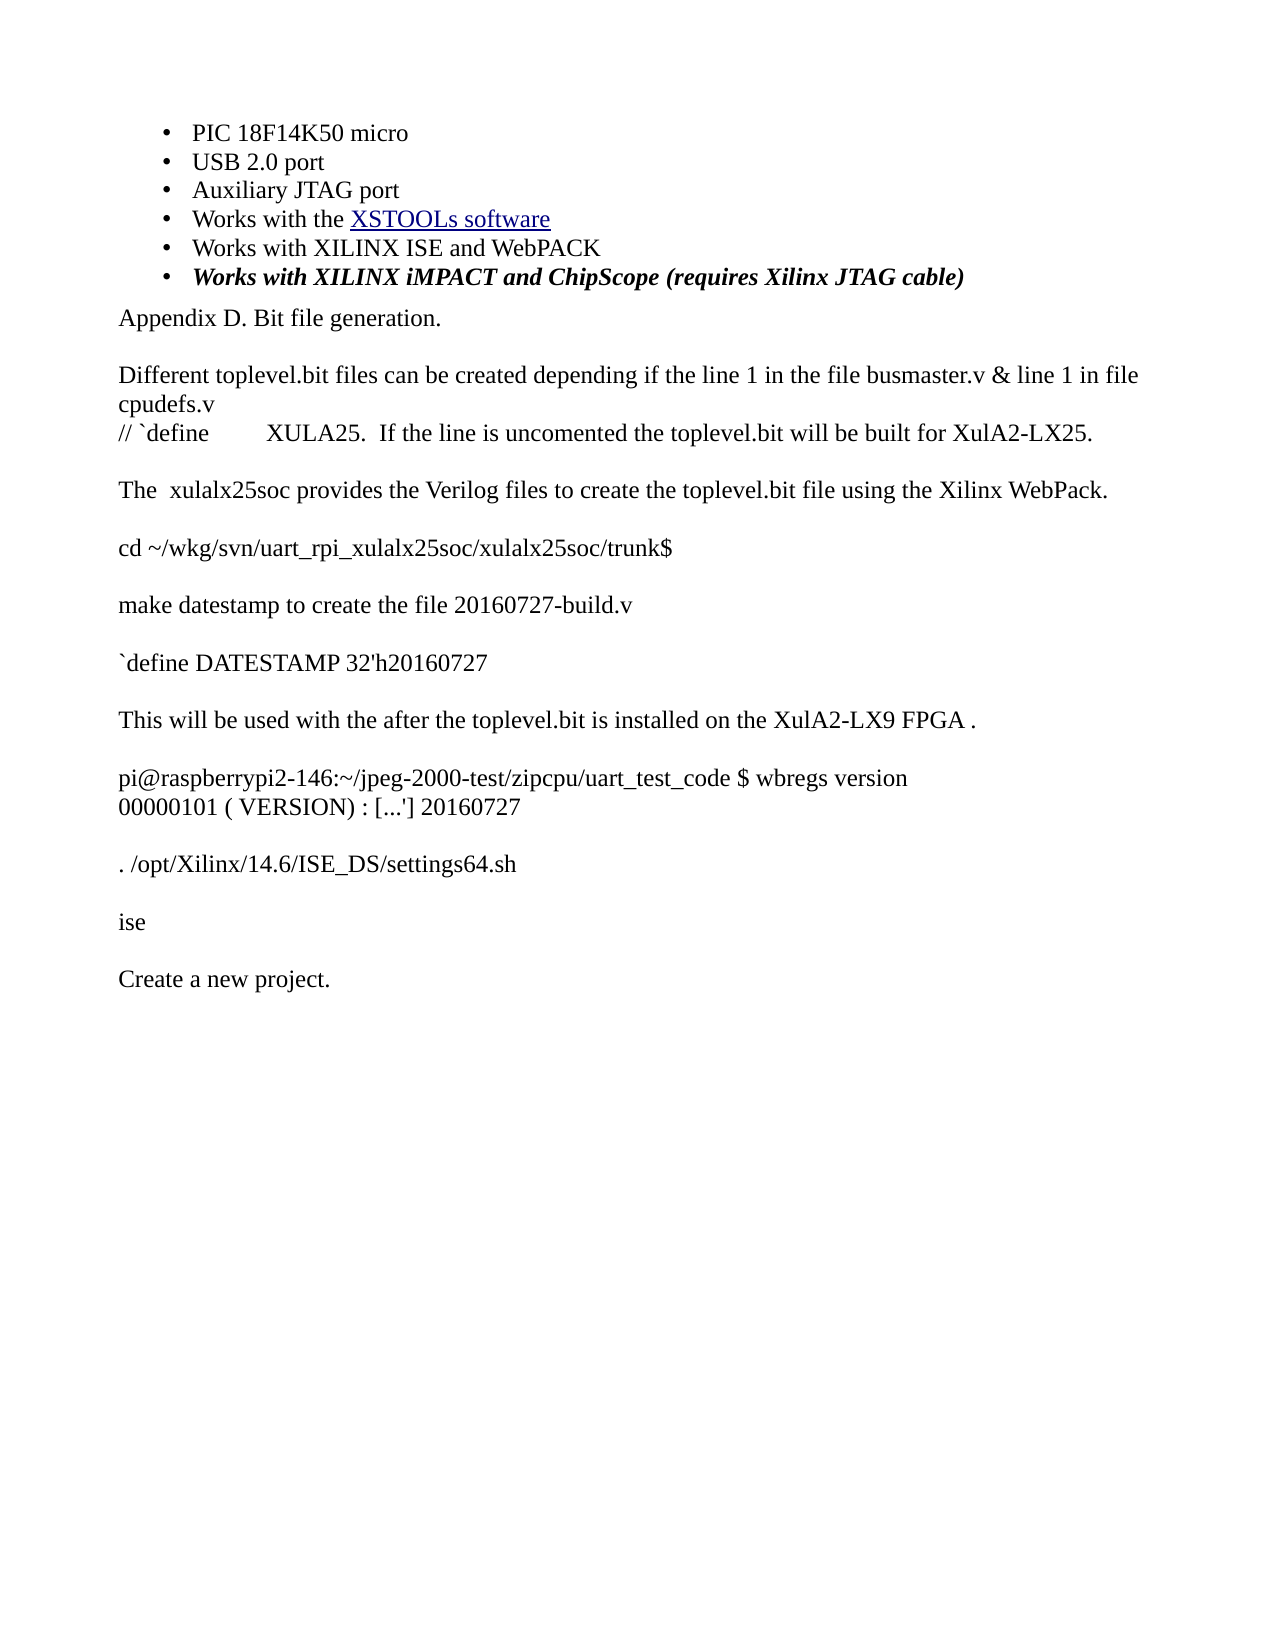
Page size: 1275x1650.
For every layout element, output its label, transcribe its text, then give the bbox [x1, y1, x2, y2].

text 00000101 ( VERSION) : [...'] 20160727 [118, 792, 1157, 821]
text Appendix D. Bit file generation. [118, 303, 1157, 332]
text // `define XULA25. If the line is uncomented the toplevel.bit will be built for XulA2-LX25. [118, 418, 1157, 447]
text pi@raspberrypi2-146:~/jpeg-2000-test/zipcpu/uart_test_code $ wbregs version [118, 763, 1157, 792]
text . /opt/Xilinx/14.6/ISE_DS/settings64.sh [118, 849, 1157, 878]
text Different toplevel.bit files can be created depending if the line 1 in the file busmaster.v & line 1 in file [118, 361, 1157, 389]
text cpudefs.v [118, 389, 1157, 418]
text cd ~/wkg/svn/uart_rpi_xulalx25soc/xulalx25soc/trunk$ [118, 533, 1157, 562]
text `define DATESTAMP 32'h20160727 [118, 648, 1157, 677]
text Create a new project. [118, 964, 1157, 993]
list Works with XILINX iMPACT and ChipScope (requires Xilinx JTAG cable) [162, 262, 1157, 291]
text This will be used with the after the toplevel.bit is installed on the XulA2-LX9 FPGA . [118, 706, 1157, 734]
list PIC 18F14K50 micro [162, 118, 1157, 147]
text The xulalx25soc provides the Verilog files to create the toplevel.bit file using the Xilinx WebPack. [118, 476, 1157, 504]
list Works with the XSTOOLs software [162, 204, 1157, 233]
list Auxiliary JTAG port [162, 176, 1157, 204]
text ise [118, 907, 1157, 936]
list Works with XILINX ISE and WebPACK [162, 233, 1157, 262]
list USB 2.0 port [162, 147, 1157, 176]
text make datestamp to create the file 20160727-build.v [118, 591, 1157, 619]
